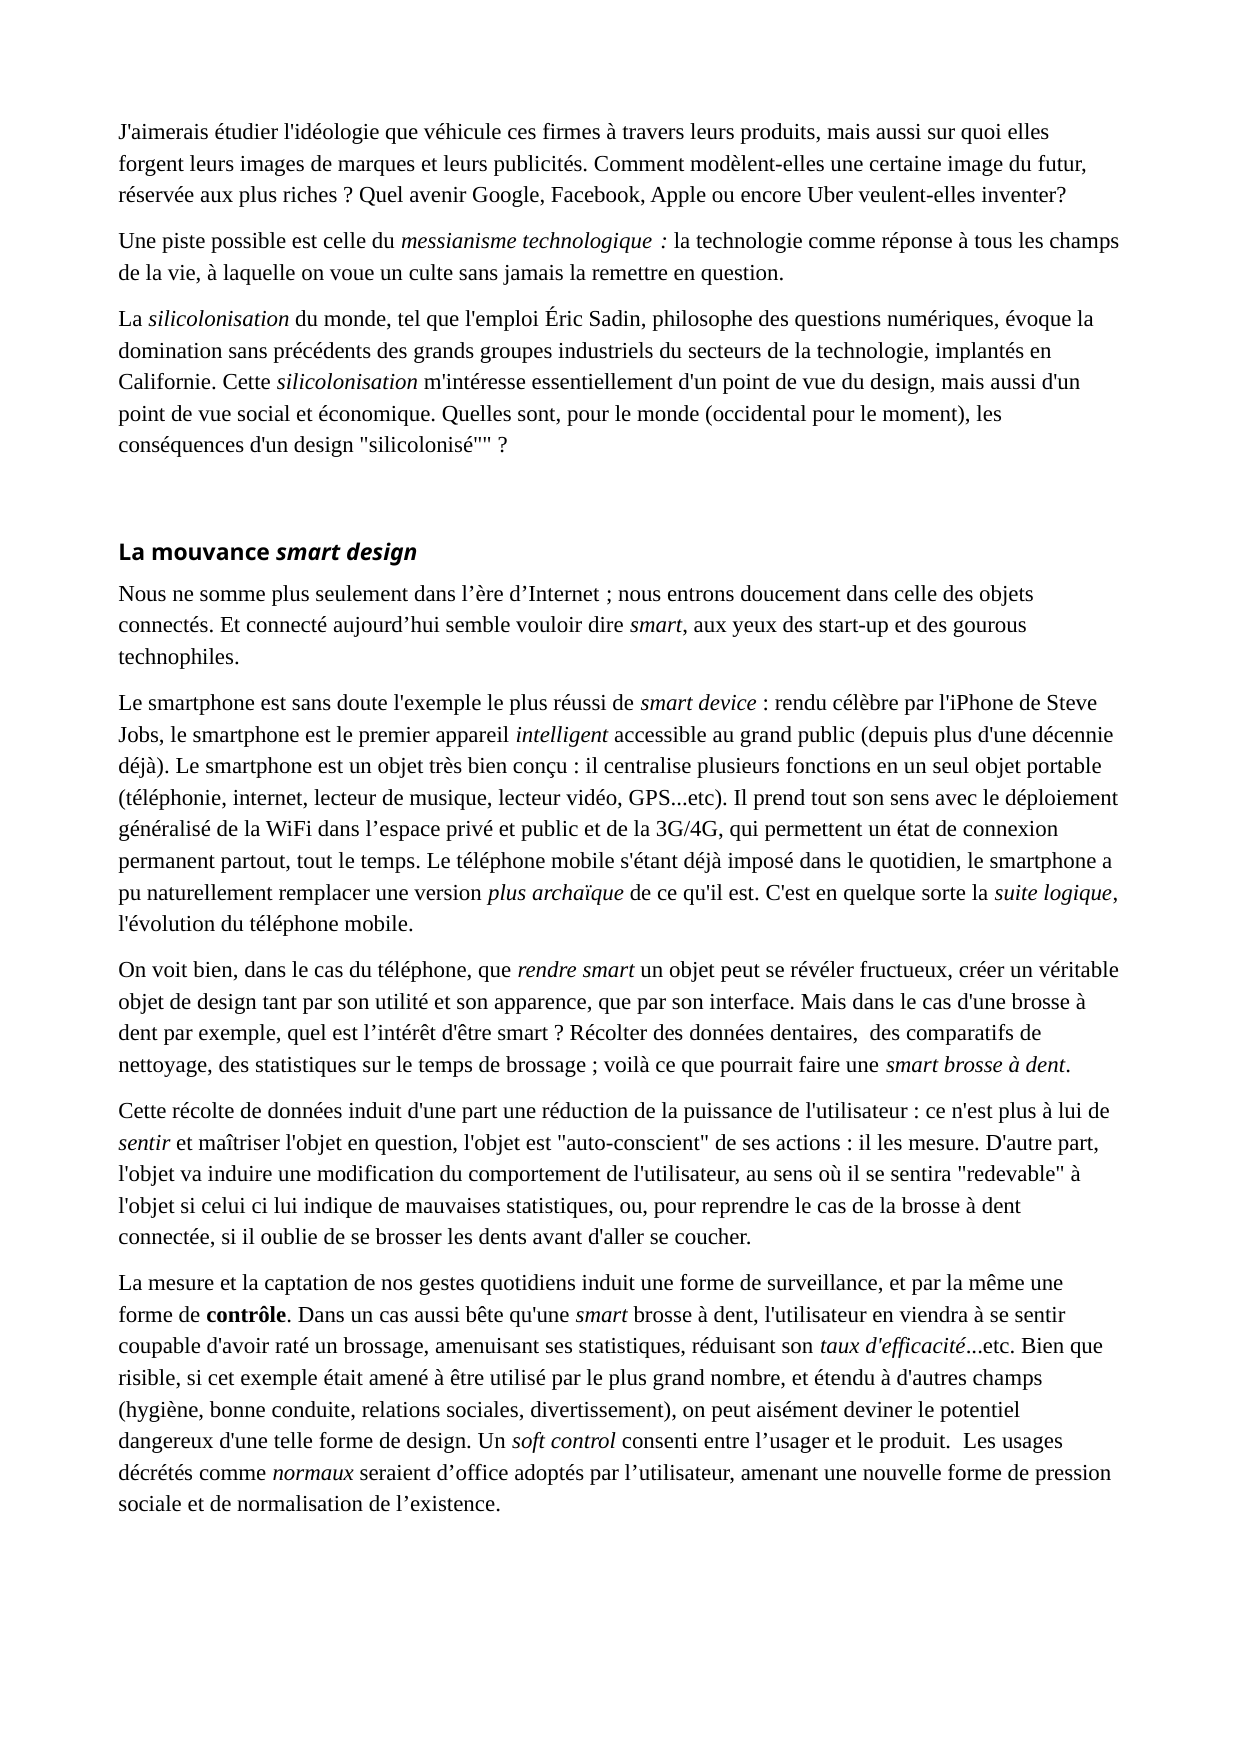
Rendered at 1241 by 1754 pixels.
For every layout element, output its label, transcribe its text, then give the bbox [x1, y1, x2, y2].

text Nous ne somme plus seulement dans l’ère d’Internet ; nous entrons doucement dans celle des objets connectés. Et connecté aujourd’hui semble vouloir dire smart, aux yeux des start-up et des gourous technophiles. [118, 580, 1122, 669]
text Cette récolte de données induit d'une part une réduction de la puissance de l'utilisateur : ce n'est plus à lui de sentir et maîtriser l'objet en question, l'objet est "auto-conscient" de ses actions : il les mesure. D'autre part, l'objet va induire une modification du comportement de l'utilisateur, au sens où il se sentira "redevable" à l'objet si celui ci lui indique de mauvaises statistiques, ou, pour reprendre le cas de la brosse à dent connectée, si il oublie de se brosser les dents avant d'aller se coucher. [118, 1097, 1122, 1250]
text La silicolonisation du monde, tel que l'emploi Éric Sadin, philosophe des questions numériques, évoque la domination sans précédents des grands groupes industriels du secteurs de la technologie, implantés en Californie. Cette silicolonisation m'intéresse essentiellement d'un point de vue du design, mais aussi d'un point de vue social et économique. Quelles sont, pour le monde (occidental pour le moment), les conséquences d'un design "silicolonisé"" ? [118, 305, 1122, 458]
text Le smartphone est sans doute l'exemple le plus réussi de smart device : rendu célèbre par l'iPhone de Steve Jobs, le smartphone est le premier appareil intelligent accessible au grand public (depuis plus d'une décennie déjà). Le smartphone est un objet très bien conçu : il centralise plusieurs fonctions en un seul objet portable (téléphonie, internet, lecteur de musique, lecteur vidéo, GPS...etc). Il prend tout son sens avec le déploiement généralisé de la WiFi dans l’espace privé et public et de la 3G/4G, qui permettent un état de connexion permanent partout, tout le temps. Le téléphone mobile s'étant déjà imposé dans le quotidien, le smartphone a pu naturellement remplacer une version plus archaïque de ce qu'il est. C'est en quelque sorte la suite logique, l'évolution du téléphone mobile. [118, 689, 1122, 936]
text J'aimerais étudier l'idéologie que véhicule ces firmes à travers leurs produits, mais aussi sur quoi elles forgent leurs images de marques et leurs publicités. Comment modèlent-elles une certaine image du futur, réservée aux plus riches ? Quel avenir Google, Facebook, Apple ou encore Uber veulent-elles inventer? [118, 118, 1122, 208]
text Une piste possible est celle du messianisme technologique : la technologie comme réponse à tous les champs de la vie, à laquelle on voue un culte sans jamais la remettre en question. [118, 227, 1122, 285]
text La mesure et la captation de nos gestes quotidiens induit une forme de surveillance, et par la même une forme de contrôle. Dans un cas aussi bête qu'une smart brosse à dent, l'utilisateur en viendra à se sentir coupable d'avoir raté un brossage, amenuisant ses statistiques, réduisant son taux d'efficacité...etc. Bien que risible, si cet exemple était amené à être utilisé par le plus grand nombre, et étendu à d'autres champs (hygiène, bonne conduite, relations sociales, divertissement), on peut aisément deviner le potentiel dangereux d'une telle forme de design. Un soft control consenti entre l’usager et le produit. Les usages décrétés comme normaux seraient d’office adoptés par l’utilisateur, amenant une nouvelle forme de pression sociale et de normalisation de l’existence. [118, 1269, 1122, 1517]
text On voit bien, dans le cas du téléphone, que rendre smart un objet peut se révéler fructueux, créer un véritable objet de design tant par son utilité et son apparence, que par son interface. Mais dans le cas d'une brosse à dent par exemple, quel est l’intérêt d'être smart ? Récolter des données dentaires, des comparatifs de nettoyage, des statistiques sur le temps de brossage ; voilà ce que pourrait faire une smart brosse à dent. [118, 956, 1122, 1077]
subtitle La mouvance smart design [118, 536, 1122, 567]
